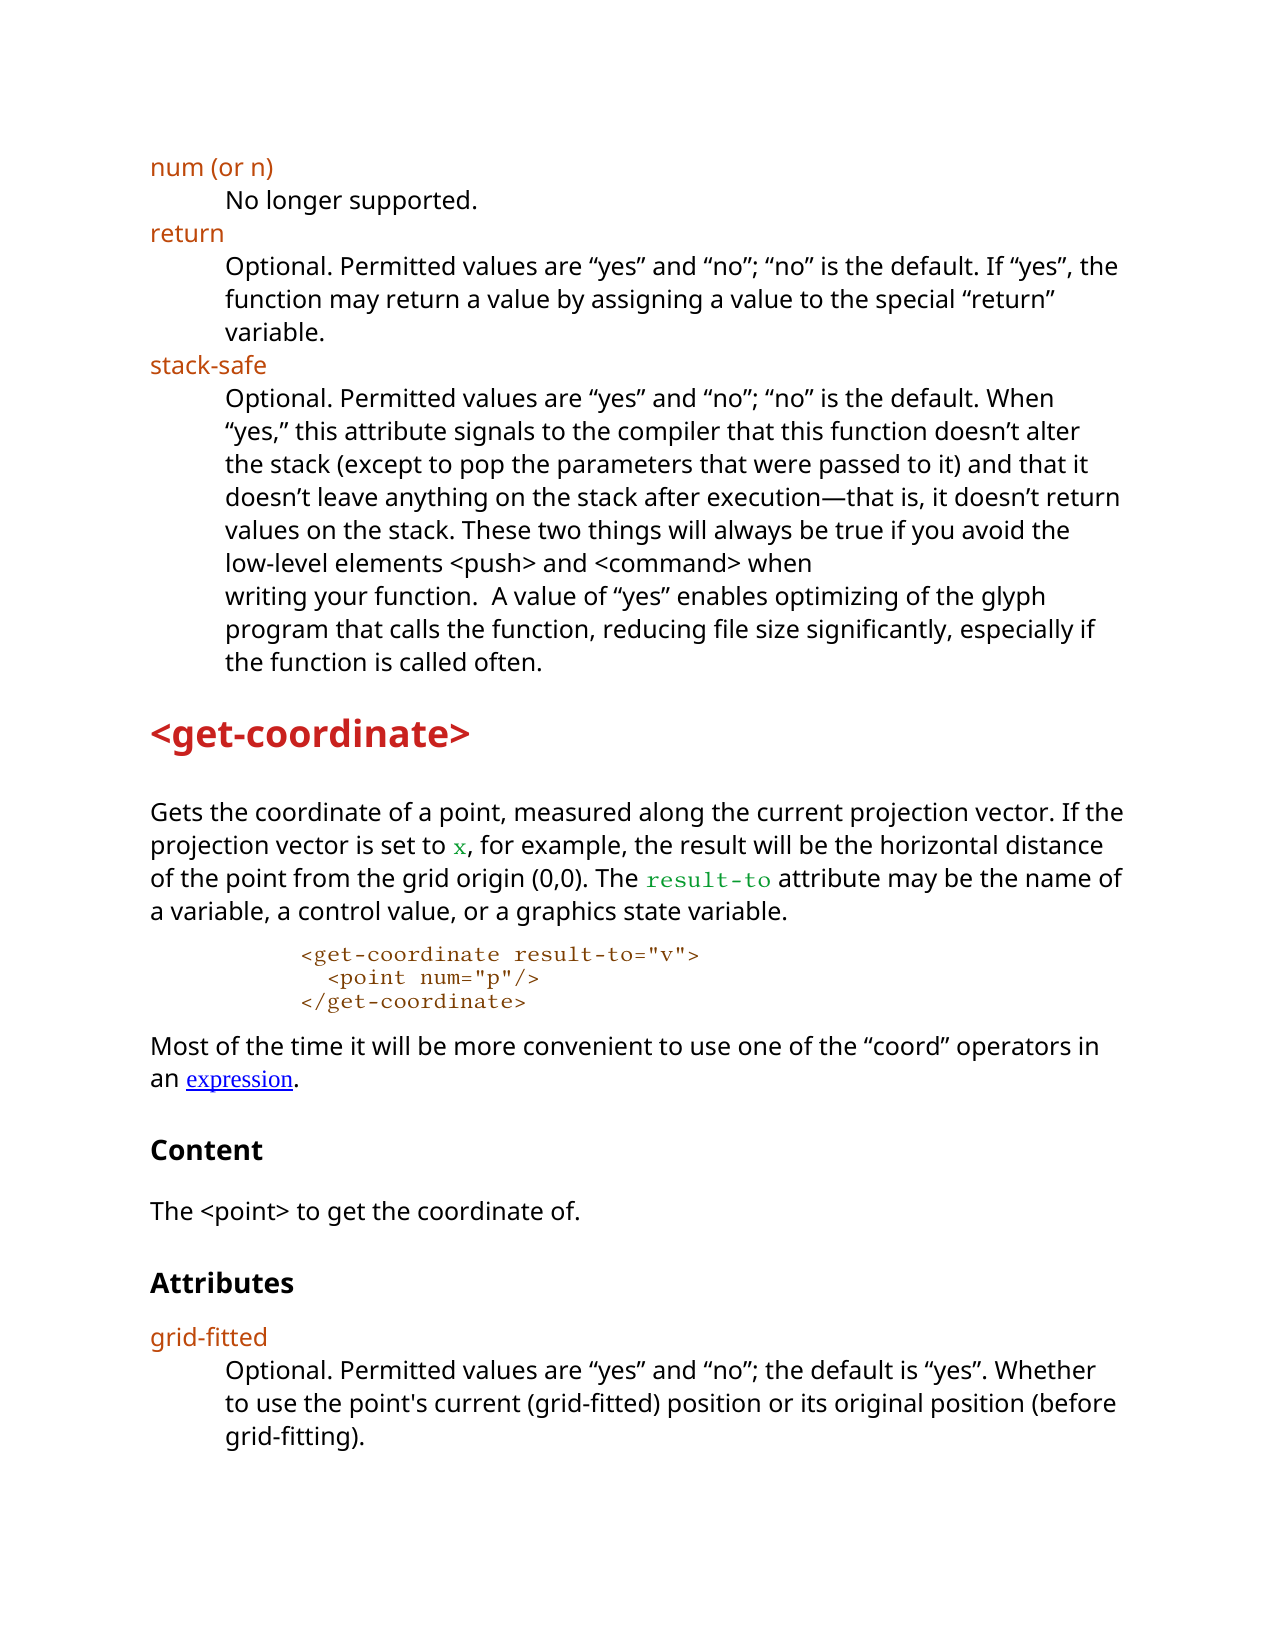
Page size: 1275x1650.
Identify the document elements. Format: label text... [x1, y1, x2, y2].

text No longer supported. [225, 183, 1125, 216]
subtitle Attributes [150, 1263, 1125, 1302]
text num (or n) [150, 150, 1125, 183]
text return [150, 216, 1125, 249]
text grid-fitted [150, 1320, 1125, 1353]
subtitle <get-coordinate> [150, 707, 1125, 758]
text Most of the time it will be more convenient to use one of the “coord” operators in an expression. [150, 1028, 1125, 1094]
text stack-safe [150, 348, 1125, 381]
text Optional. Permitted values are “yes” and “no”; the default is “yes”. Whether to use the point's current (grid-fitted) position or its original position (before grid-fitting). [225, 1353, 1125, 1452]
text Optional. Permitted values are “yes” and “no”; “no” is the default. When “yes,” this attribute signals to the compiler that this function doesn’t alter the stack (except to pop the parameters that were passed to it) and that it doesn’t leave anything on the stack after execution—that is, it doesn’t return values on the stack. These two things will always be true if you avoid the low-level elements <push> and <command> when [225, 381, 1125, 579]
text writing your function. A value of “yes” enables optimizing of the glyph program that calls the function, reducing file size significantly, especially if the function is called often. [225, 579, 1125, 678]
text Optional. Permitted values are “yes” and “no”; “no” is the default. If “yes”, the function may return a value by assigning a value to the special “return” variable. [225, 249, 1125, 348]
text The <point> to get the coordinate of. [150, 1194, 1125, 1227]
subtitle Content [150, 1131, 1125, 1169]
text Gets the coordinate of a point, measured along the current projection vector. If the projection vector is set to x, for example, the result will be the horizontal distance of the point from the grid origin (0,0). The result-to attribute may be the name of a variable, a control value, or a graphics state variable. [150, 795, 1125, 927]
text <get-coordinate result-to="v"> <point num="p"/> </get-coordinate> [300, 942, 1125, 1013]
